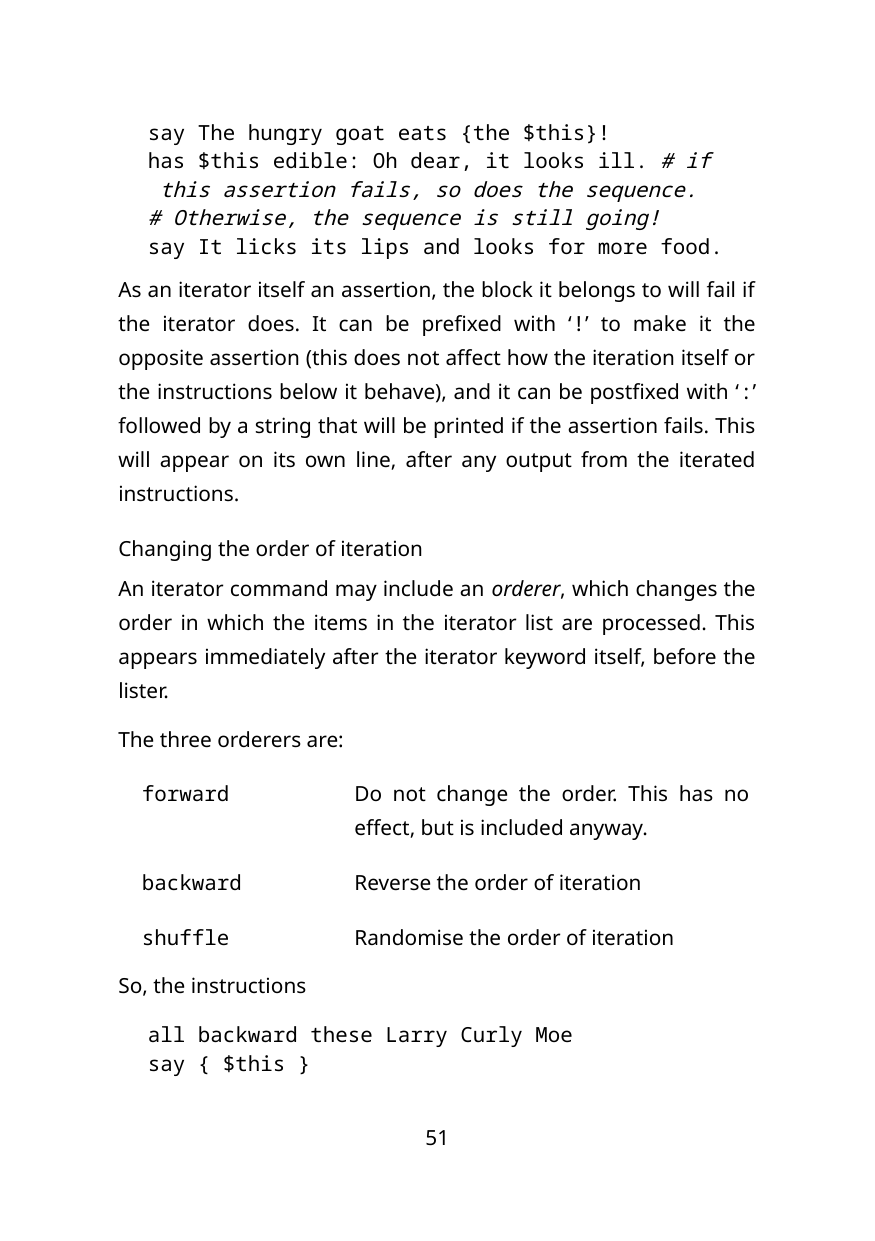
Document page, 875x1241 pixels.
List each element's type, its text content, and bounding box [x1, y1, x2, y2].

subtitle Changing the order of iteration [118, 534, 756, 562]
text The three orderers are: [118, 725, 756, 753]
text all backward these Larry Curly Moe [148, 1020, 756, 1049]
table_header forward [118, 774, 348, 862]
text say The hungry goat eats {the $this}! [148, 118, 756, 147]
text has $this edible: Oh dear, it looks ill. # if this assertion fails, so does the sequence. [148, 147, 756, 203]
text An iterator command may include an orderer, which changes the order in which the items in the iterator list are processed. This appears immediately after the iterator keyword itself, before the lister. [118, 574, 756, 705]
table_cell Reverse the order of iteration [348, 862, 756, 917]
table_header Do not change the order. This has no effect, but is included anyway. [348, 774, 756, 862]
table_cell shuffle [118, 917, 348, 972]
table_cell Randomise the order of iteration [348, 917, 756, 972]
table_cell backward [118, 862, 348, 917]
text As an iterator itself an assertion, the block it belongs to will fail if the iterator does. It can be prefixed with ‘!’ to make it the opposite assertion (this does not affect how the iteration itself or the instructions below it behave), and it can be postfixed with ‘:’ followed by a string that will be printed if the assertion fails. This will appear on its own line, after any output from the iterated instructions. [118, 275, 756, 508]
text So, the instructions [118, 972, 756, 1000]
text # Otherwise, the sequence is still going! [148, 203, 756, 232]
text say It licks its lips and looks for more food. [148, 232, 756, 260]
text say { $this } [148, 1049, 756, 1077]
